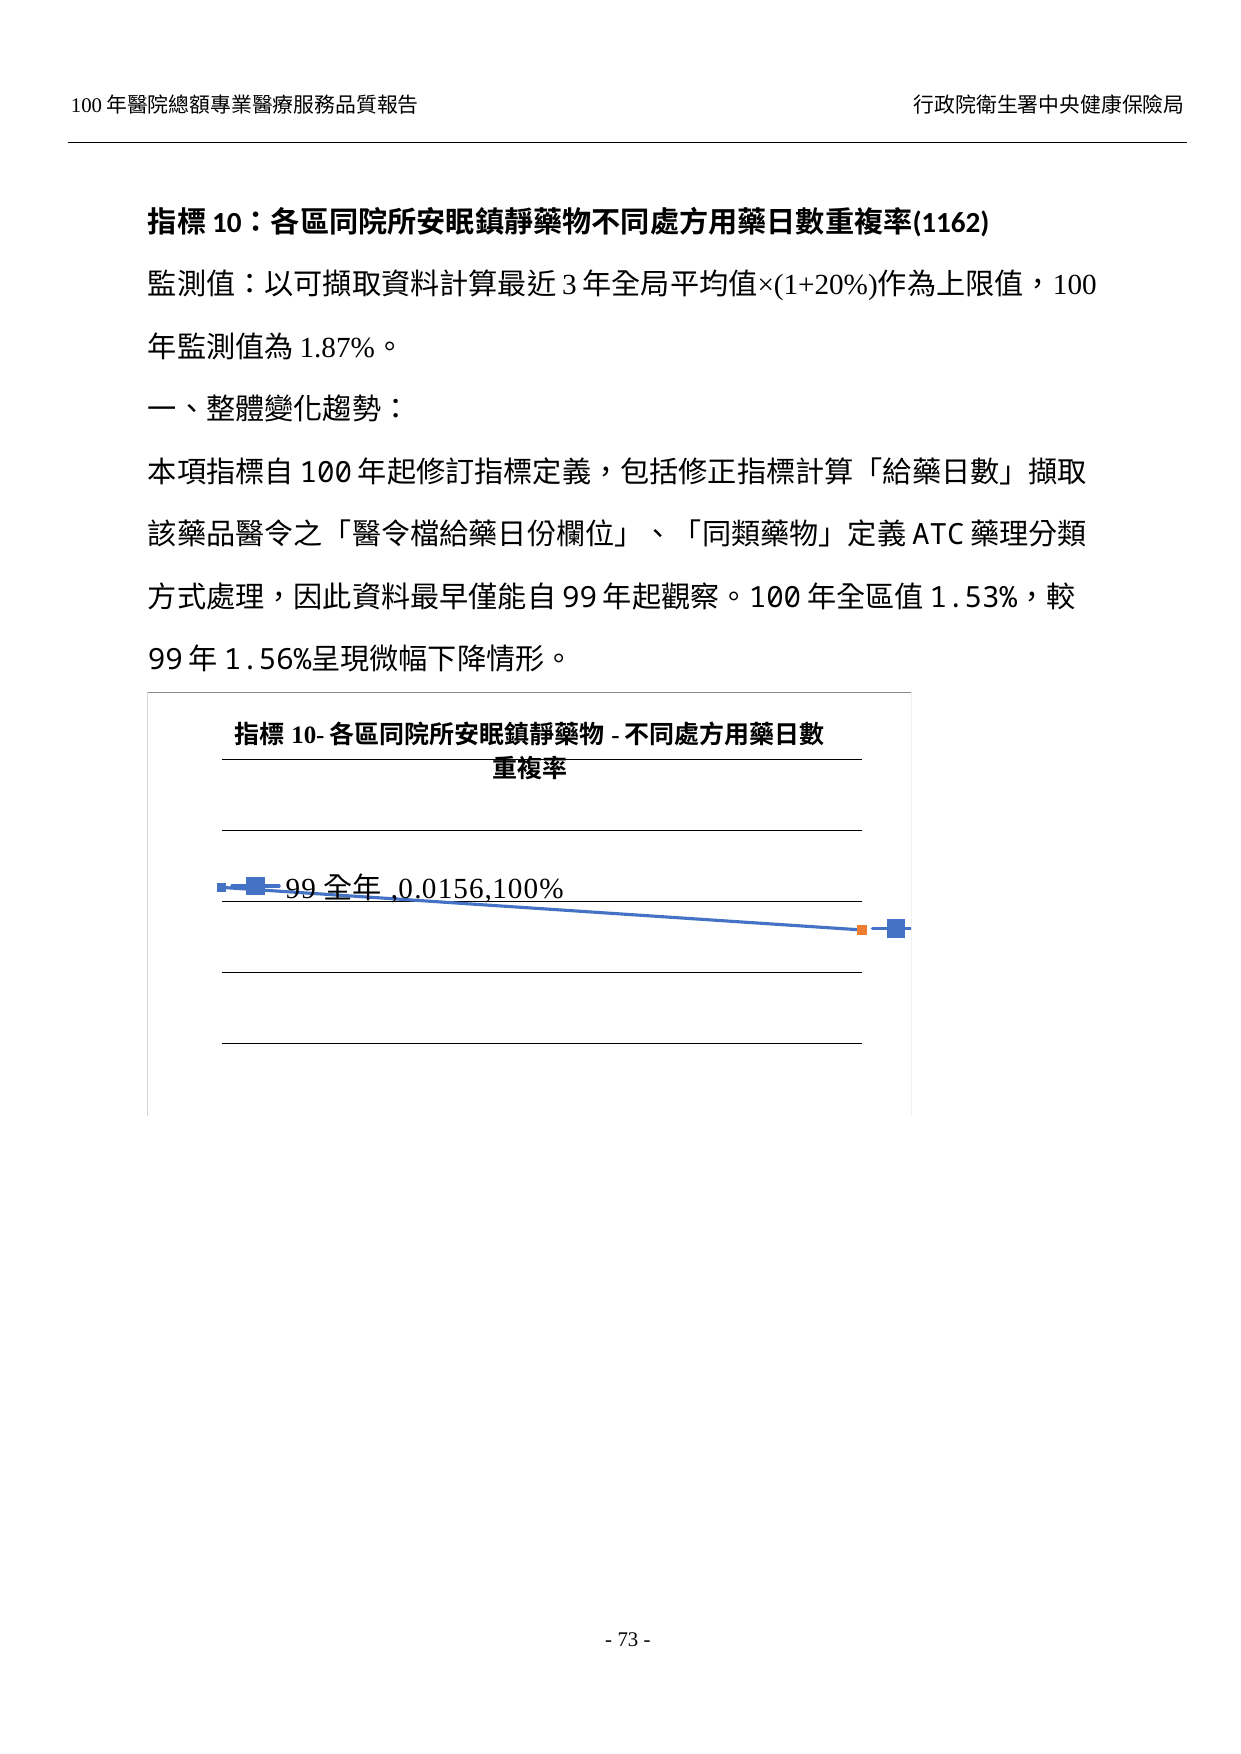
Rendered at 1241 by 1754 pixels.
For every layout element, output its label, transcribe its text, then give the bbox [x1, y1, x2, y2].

text 一、整體變化趨勢： [148, 365, 1107, 428]
subtitle 指標10：各區同院所安眠鎮靜藥物不同處方用藥日數重複率(1162) [148, 178, 1082, 240]
text 監測值：以可擷取資料計算最近3年全局平均值×(1+20%)作為上限值，100年監測值為1.87%。 [148, 240, 1107, 365]
text 本項指標自100年起修訂指標定義，包括修正指標計算「給藥日數」擷取該藥品醫令之「醫令檔給藥日份欄位」、「同類藥物」定義ATC藥理分類方式處理，因此資料最早僅能自99年起觀察。100年全區值1.53%，較99年1.56%呈現微幅下降情形。 [148, 428, 1107, 678]
